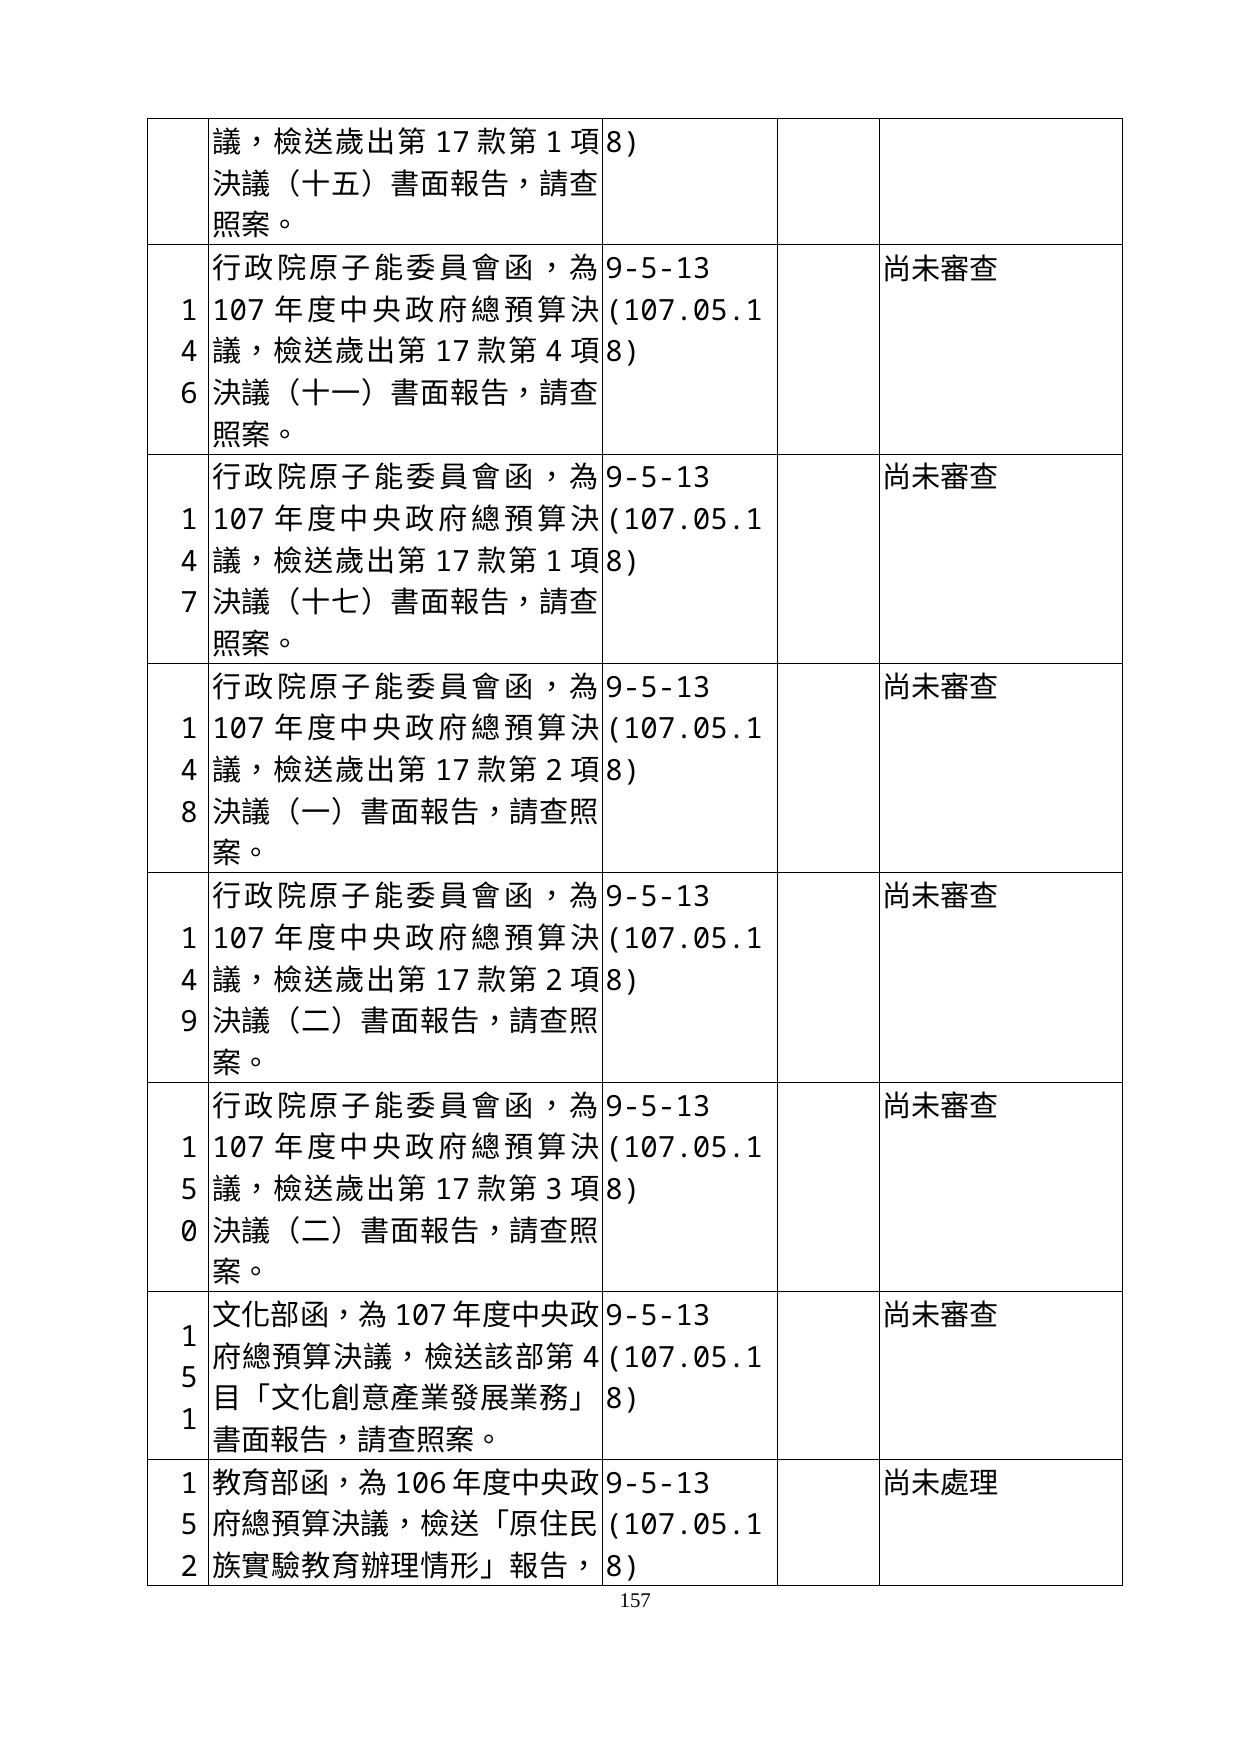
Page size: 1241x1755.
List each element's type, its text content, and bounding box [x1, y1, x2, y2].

table_cell 議，檢送歲出第17款第1項決議（十五）書面報告，請查照案。 [209, 119, 602, 244]
table_cell 9-5-13 (107.05.18) [603, 455, 777, 663]
table_cell 行政院原子能委員會函，為107年度中央政府總預算決議，檢送歲出第17款第2項決議（二）書面報告，請查照案。 [209, 873, 602, 1082]
table_cell [148, 1292, 208, 1459]
table_cell 行政院原子能委員會函，為107年度中央政府總預算決議，檢送歲出第17款第3項決議（二）書面報告，請查照案。 [209, 1083, 602, 1291]
table_cell 9-5-13 (107.05.18) [603, 245, 777, 453]
table_cell [880, 119, 1122, 244]
table_cell [778, 245, 879, 453]
table_cell 9-5-13 (107.05.18) [603, 1460, 777, 1585]
table_cell 行政院原子能委員會函，為107年度中央政府總預算決議，檢送歲出第17款第4項決議（十一）書面報告，請查照案。 [209, 245, 602, 453]
table_cell [778, 1083, 879, 1291]
table_cell [148, 873, 208, 1082]
table_cell [778, 455, 879, 663]
table_cell [148, 1460, 208, 1585]
table_cell [148, 1083, 208, 1291]
table_cell 尚未處理 [880, 1460, 1122, 1585]
table_cell 尚未審查 [880, 873, 1122, 1082]
table_cell [778, 1292, 879, 1459]
table_cell 行政院原子能委員會函，為107年度中央政府總預算決議，檢送歲出第17款第2項決議（一）書面報告，請查照案。 [209, 664, 602, 872]
table_cell 尚未審查 [880, 245, 1122, 453]
table_cell [778, 664, 879, 872]
table_cell [778, 119, 879, 244]
table_cell 行政院原子能委員會函，為107年度中央政府總預算決議，檢送歲出第17款第1項決議（十七）書面報告，請查照案。 [209, 455, 602, 663]
table_cell [148, 245, 208, 453]
table_cell 文化部函，為107年度中央政府總預算決議，檢送該部第4目「文化創意產業發展業務」書面報告，請查照案。 [209, 1292, 602, 1459]
table_cell 9-5-13 (107.05.18) [603, 1292, 777, 1459]
table_cell [778, 873, 879, 1082]
table_cell [148, 119, 208, 244]
table_cell [148, 664, 208, 872]
table_cell 9-5-13 (107.05.18) [603, 873, 777, 1082]
table_cell [778, 1460, 879, 1585]
table_cell 尚未審查 [880, 664, 1122, 872]
table_cell 教育部函，為106年度中央政府總預算決議，檢送「原住民族實驗教育辦理情形」報告， [209, 1460, 602, 1585]
table_cell [148, 455, 208, 663]
table_cell 8) [603, 119, 777, 244]
table_cell 9-5-13 (107.05.18) [603, 664, 777, 872]
table_cell 尚未審查 [880, 1083, 1122, 1291]
table_cell 尚未審查 [880, 1292, 1122, 1459]
table_cell 尚未審查 [880, 455, 1122, 663]
table_cell 9-5-13 (107.05.18) [603, 1083, 777, 1291]
